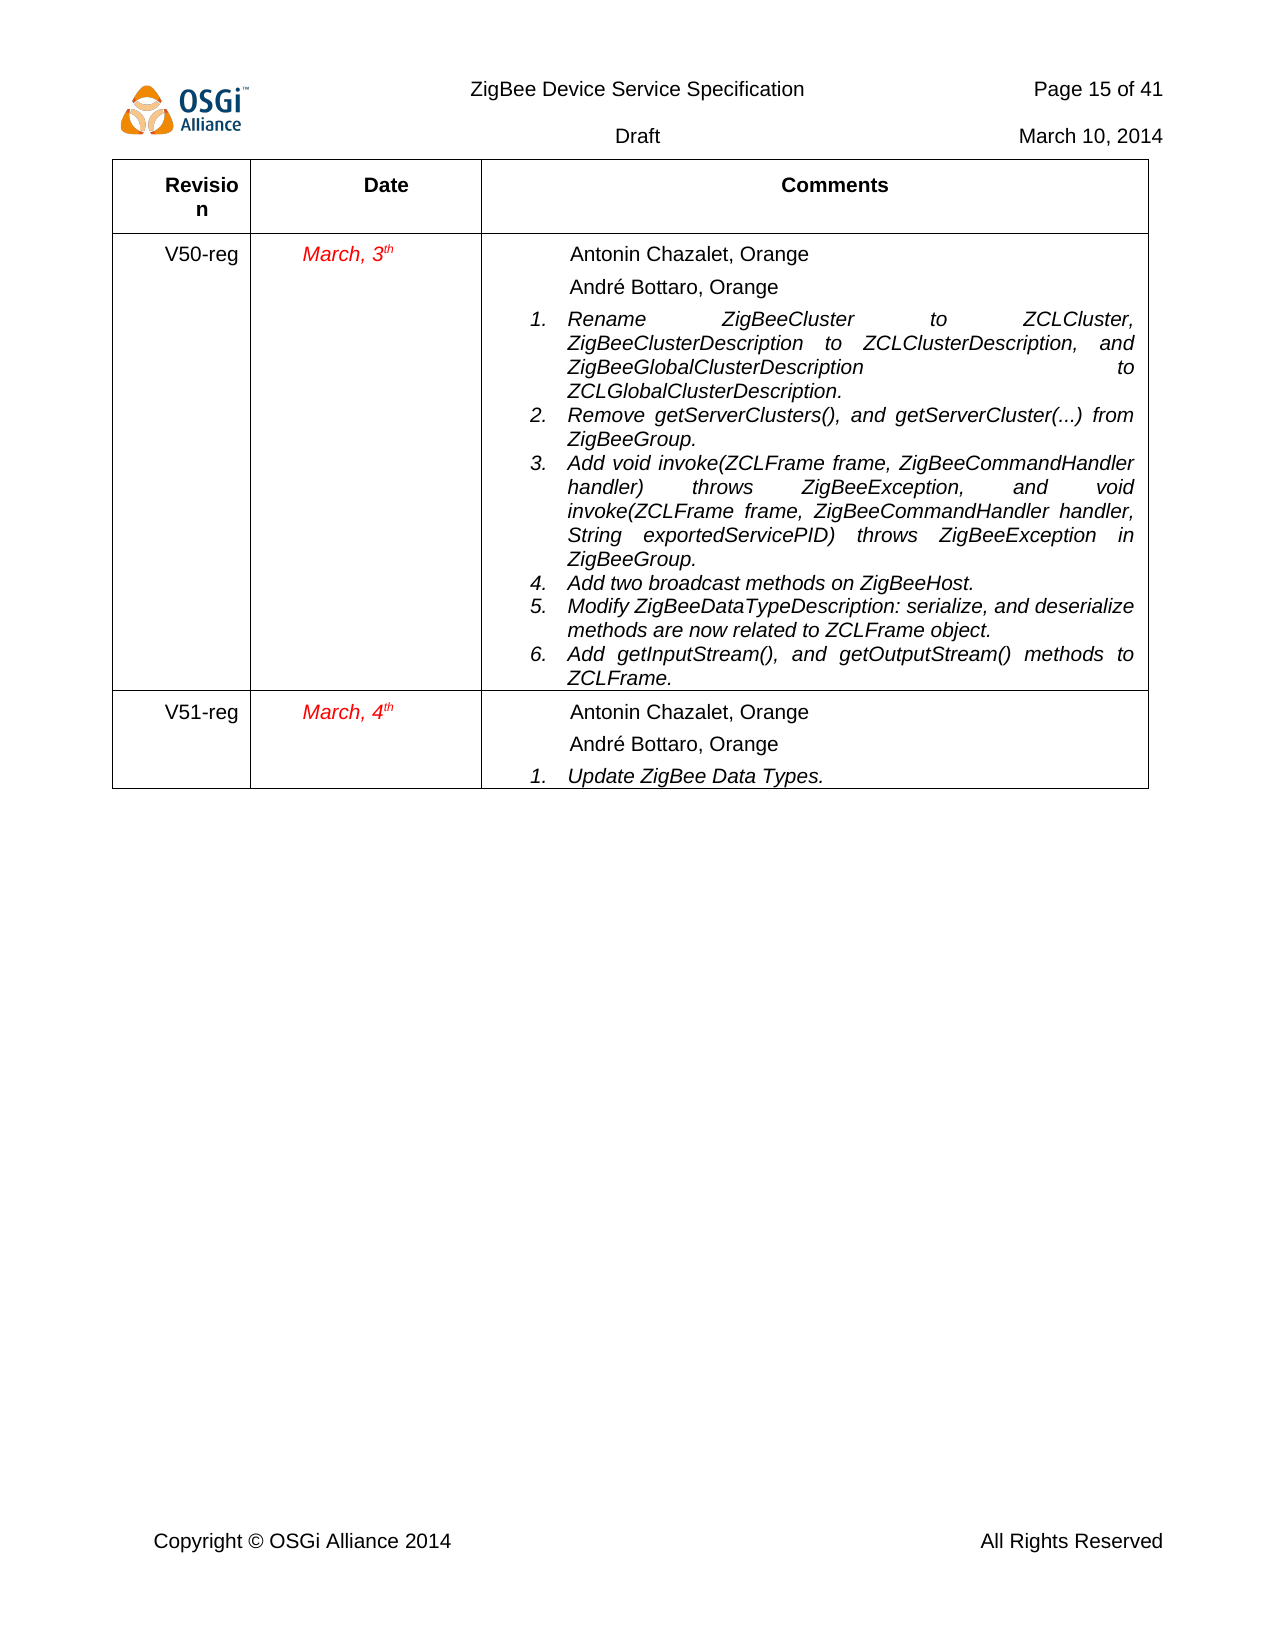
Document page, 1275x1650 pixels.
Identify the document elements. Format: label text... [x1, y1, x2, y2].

table_cell March, 4th [251, 691, 481, 788]
table_header Comments [482, 160, 1148, 233]
table_header Revision [113, 160, 250, 233]
table_cell Antonin Chazalet, Orange André Bottaro, Orange Rename ZigBeeCluster to ZCLCluster, ZigBeeClusterDescription to ZCLClusterDescription, and ZigBeeGlobalClusterDescription to ZCLGlobalClusterDescription. Remove getServerClusters(), and getServerCluster(...) from ZigBeeGroup. Add void invoke(ZCLFrame frame, ZigBeeCommandHandler handler) throws ZigBeeException, and void invoke(ZCLFrame frame, ZigBeeCommandHandler handler, String exportedServicePID) throws ZigBeeException in ZigBeeGroup. Add two broadcast methods on ZigBeeHost. Modify ZigBeeDataTypeDescription: serialize, and deserialize methods are now related to ZCLFrame object. Add getInputStream(), and getOutputStream() methods to ZCLFrame. [482, 234, 1148, 690]
table_header Date [251, 160, 481, 233]
picture [113, 78, 257, 142]
table_cell V50-reg [113, 234, 250, 690]
table_cell V51-reg [113, 691, 250, 788]
table_cell Antonin Chazalet, Orange André Bottaro, Orange Update ZigBee Data Types. [482, 691, 1148, 788]
table_cell March, 3th [251, 234, 481, 690]
